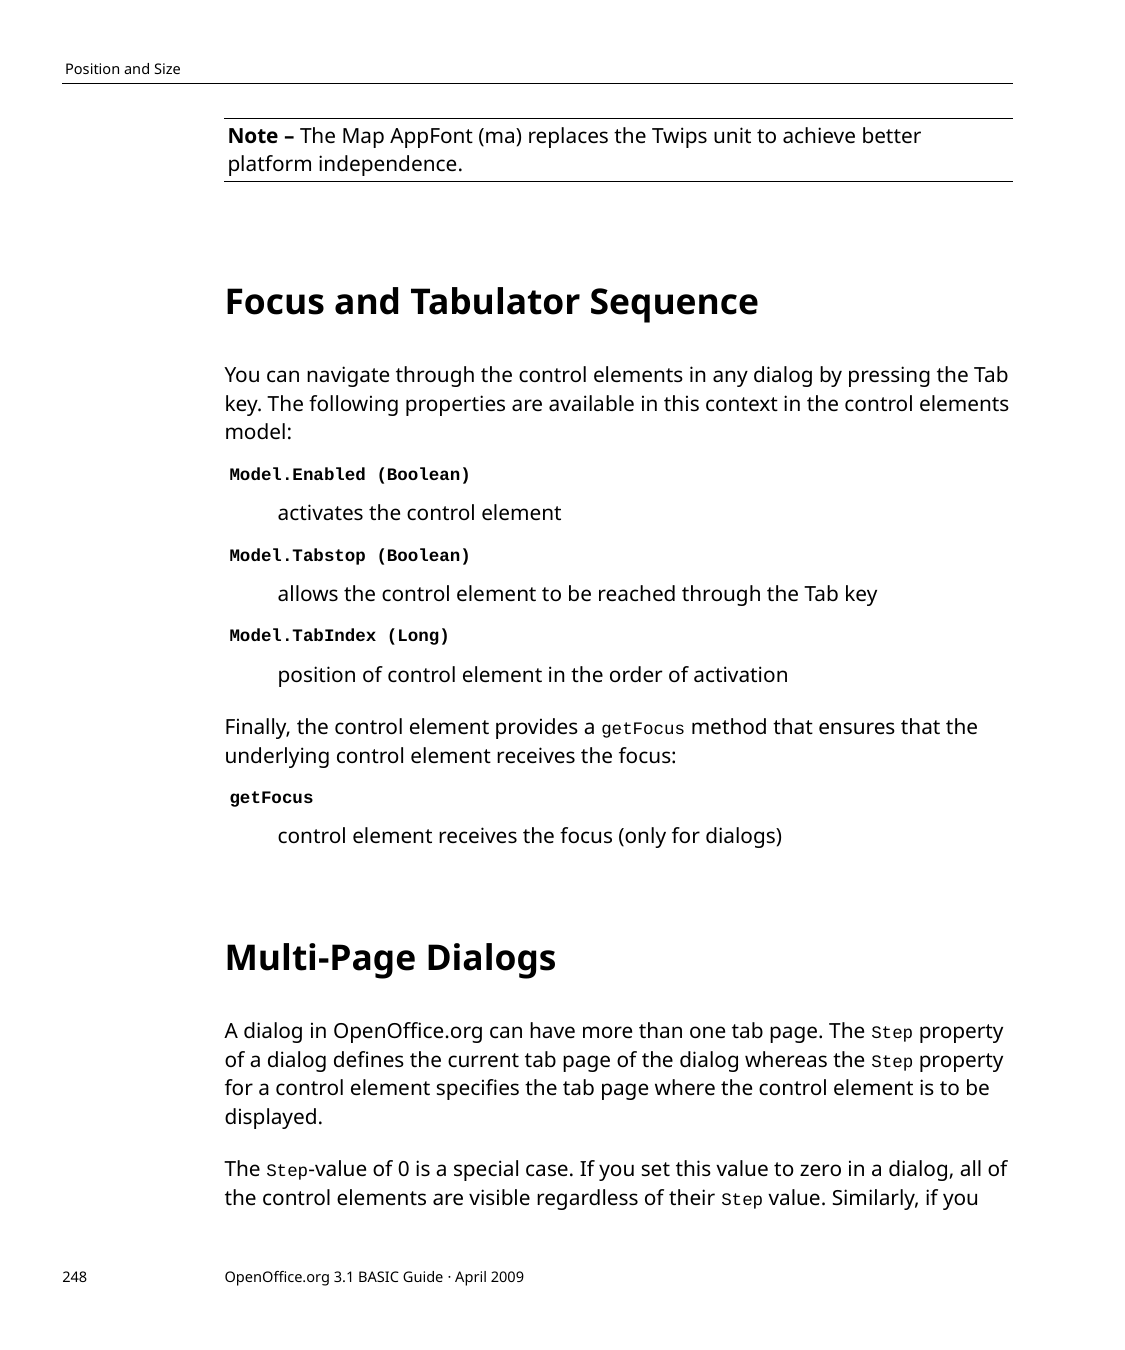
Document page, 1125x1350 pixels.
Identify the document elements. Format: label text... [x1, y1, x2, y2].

list Model.TabIndex (Long) [224, 619, 1013, 648]
list activates the control element [272, 498, 1013, 527]
list getFocus [224, 781, 1013, 809]
list allows the control element to be reached through the Tab key [272, 579, 1013, 607]
subtitle Focus and Tabulator Sequence [224, 277, 1013, 325]
text A dialog in OpenOffice.org can have more than one tab page. The Step property of a dialog defines the current tab page of the dialog whereas the Step property for a control element specifies the tab page where the control element is to be displayed. [224, 1017, 1013, 1130]
list Model.Tabstop (Boolean) [224, 539, 1013, 567]
text The Step-value of 0 is a special case. If you set this value to zero in a dialog, all of the control elements are visible regardless of their Step value. Similarly, if you [224, 1154, 1013, 1211]
list The Map AppFont (ma) replaces the Twips unit to achieve better platform independence. [224, 119, 1013, 181]
list position of control element in the order of activation [272, 660, 1013, 688]
list Model.Enabled (Boolean) [224, 458, 1013, 486]
text Finally, the control element provides a getFocus method that ensures that the underlying control element receives the focus: [224, 712, 1013, 769]
text You can navigate through the control elements in any dialog by pressing the Tab key. The following properties are available in this context in the control elements model: [224, 361, 1013, 446]
subtitle Multi-Page Dialogs [224, 933, 1013, 981]
list control element receives the focus (only for dialogs) [272, 822, 1013, 850]
